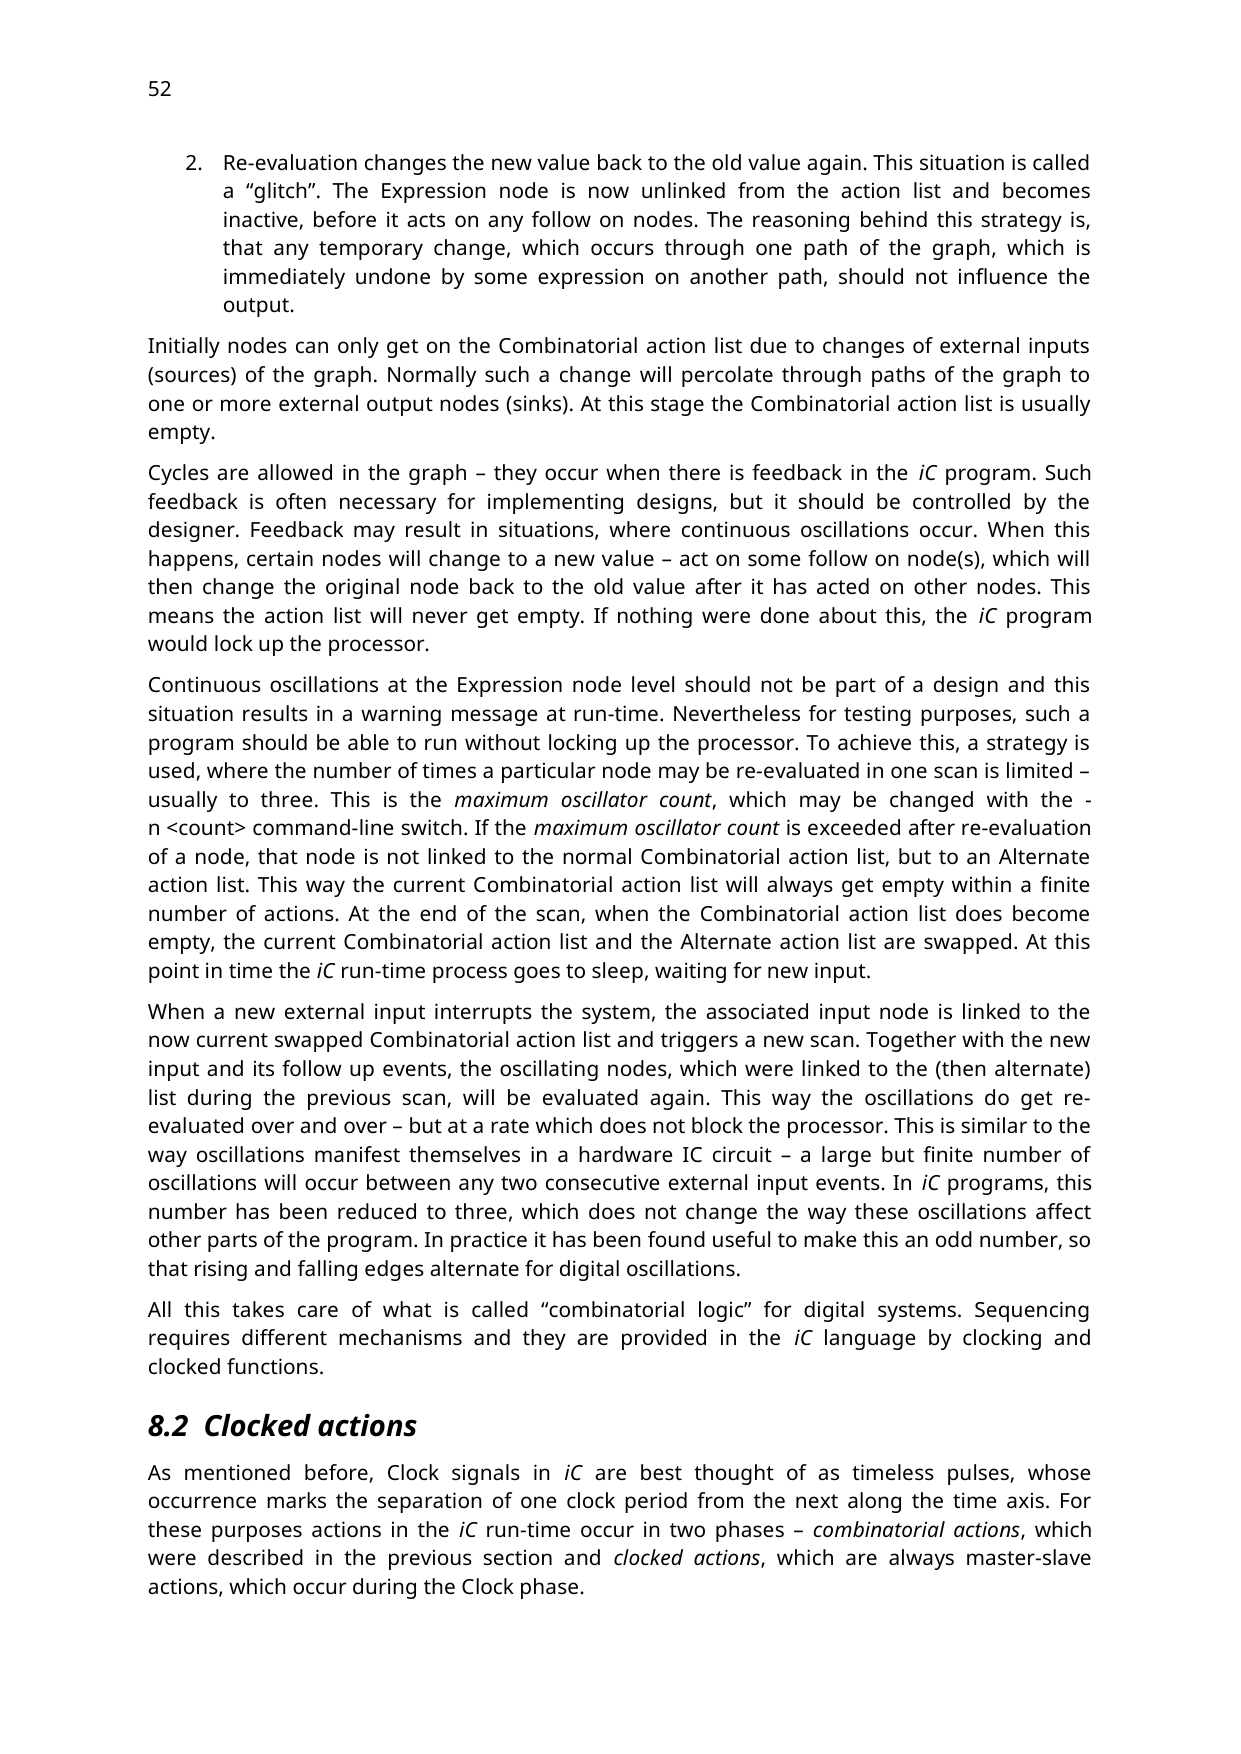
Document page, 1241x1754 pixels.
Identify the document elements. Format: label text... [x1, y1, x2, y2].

text When a new external input interrupts the system, the associated input node is linked to the now current swapped Combinatorial action list and triggers a new scan. Together with the new input and its follow up events, the oscillating nodes, which were linked to the (then alternate) list during the previous scan, will be evaluated again. This way the oscillations do get re-evaluated over and over – but at a rate which does not block the processor. This is similar to the way oscillations manifest themselves in a hardware IC circuit – a large but finite number of oscillations will occur between any two consecutive external input events. In iC programs, this number has been reduced to three, which does not change the way these oscillations affect other parts of the program. In practice it has been found useful to make this an odd number, so that rising and falling edges alternate for digital oscillations. [148, 997, 1092, 1282]
text Initially nodes can only get on the Combinatorial action list due to changes of external inputs (sources) of the graph. Normally such a change will percolate through paths of the graph to one or more external output nodes (sinks). At this stage the Combinatorial action list is usually empty. [148, 331, 1092, 446]
text As mentioned before, Clock signals in iC are best thought of as timeless pulses, whose occurrence marks the separation of one clock period from the next along the time axis. For these purposes actions in the iC run-time occur in two phases – combinatorial actions, which were described in the previous section and clocked actions, which are always master-slave actions, which occur during the Clock phase. [148, 1457, 1092, 1600]
text Cycles are allowed in the graph – they occur when there is feedback in the iC program. Such feedback is often necessary for implementing designs, but it should be controlled by the designer. Feedback may result in situations, where continuous oscillations occur. When this happens, certain nodes will change to a new value – act on some follow on node(s), which will then change the original node back to the old value after it has acted on other nodes. This means the action list will never get empty. If nothing were done about this, the iC program would lock up the processor. [148, 458, 1092, 658]
text Continuous oscillations at the Expression node level should not be part of a design and this situation results in a warning message at run-time. Nevertheless for testing purposes, such a program should be able to run without locking up the processor. To achieve this, a strategy is used, where the number of times a particular node may be re-evaluated in one scan is limited – usually to three. This is the maximum oscillator count, which may be changed with the -n <count> command-line switch. If the maximum oscillator count is exceeded after re-evaluation of a node, that node is not linked to the normal Combinatorial action list, but to an Alternate action list. This way the current Combinatorial action list will always get empty within a finite number of actions. At the end of the scan, when the Combinatorial action list does become empty, the current Combinatorial action list and the Alternate action list are swapped. At this point in time the iC run-time process goes to sleep, waiting for new input. [148, 670, 1092, 984]
list Re-evaluation changes the new value back to the old value again. This situation is called a “glitch”. The Expression node is now unlinked from the action list and becomes inactive, before it acts on any follow on nodes. The reasoning behind this strategy is, that any temporary change, which occurs through one path of the graph, which is immediately undone by some expression on another path, should not influence the output. [185, 148, 1092, 319]
subtitle Clocked actions [148, 1405, 1092, 1445]
text All this takes care of what is called “combinatorial logic” for digital systems. Sequencing requires different mechanisms and they are provided in the iC language by clocking and clocked functions. [148, 1295, 1092, 1380]
